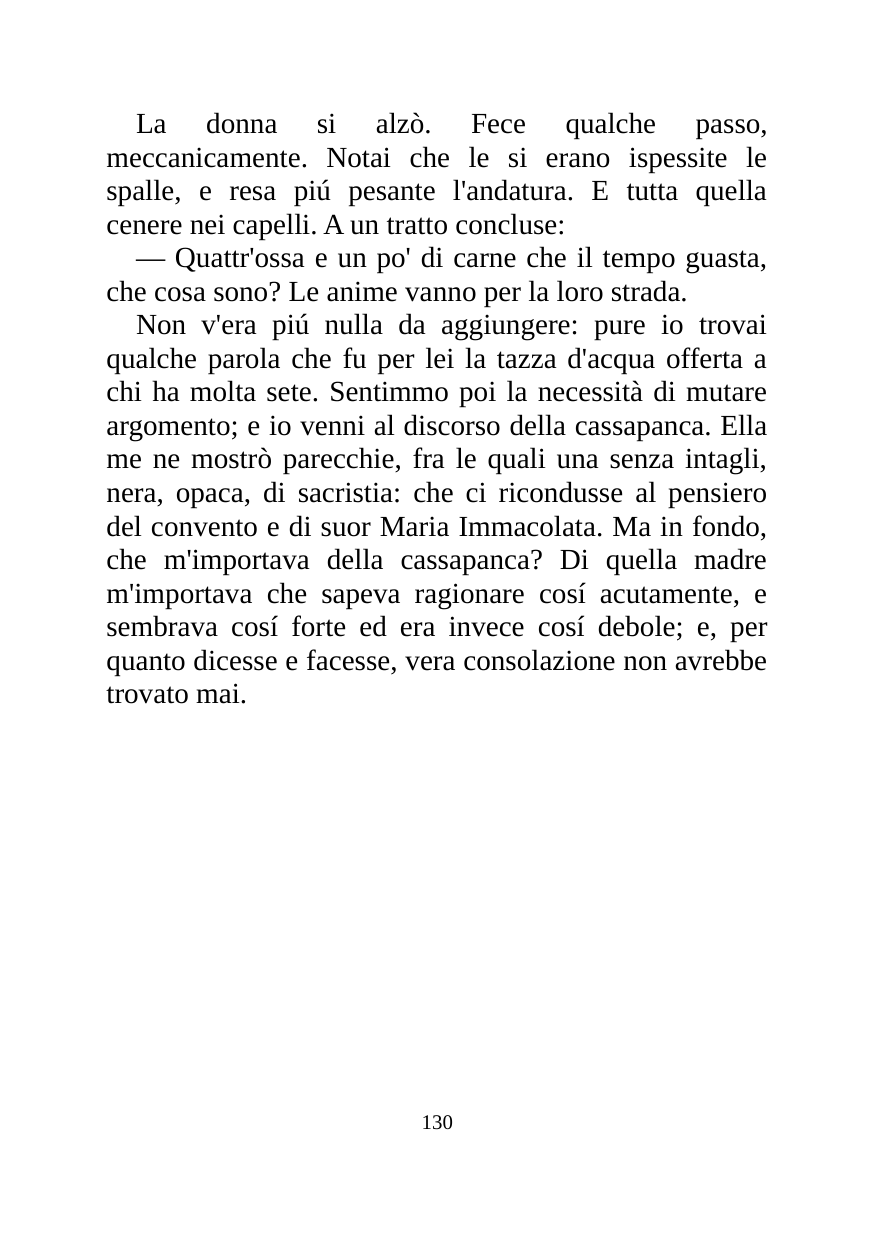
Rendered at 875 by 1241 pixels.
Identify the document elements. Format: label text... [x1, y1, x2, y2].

text — Quattr'ossa e un po' di carne che il tempo guasta, che cosa sono? Le anime vanno per la loro strada. [106, 240, 768, 307]
text La donna si alzò. Fece qualche passo, meccanicamente. Notai che le si erano ispessite le spalle, e resa piú pesante l'andatura. E tutta quella cenere nei capelli. A un tratto concluse: [106, 106, 768, 240]
text Non v'era piú nulla da aggiungere: pure io trovai qualche parola che fu per lei la tazza d'acqua offerta a chi ha molta sete. Sentimmo poi la necessità di mutare argomento; e io venni al discorso della cassapanca. Ella me ne mostrò parecchie, fra le quali una senza intagli, nera, opaca, di sacristia: che ci ricondusse al pensiero del convento e di suor Maria Immacolata. Ma in fondo, che m'importava della cassapanca? Di quella madre m'importava che sapeva ragionare cosí acutamente, e sembrava cosí forte ed era invece cosí debole; e, per quanto dicesse e facesse, vera consolazione non avrebbe trovato mai. [106, 307, 768, 710]
